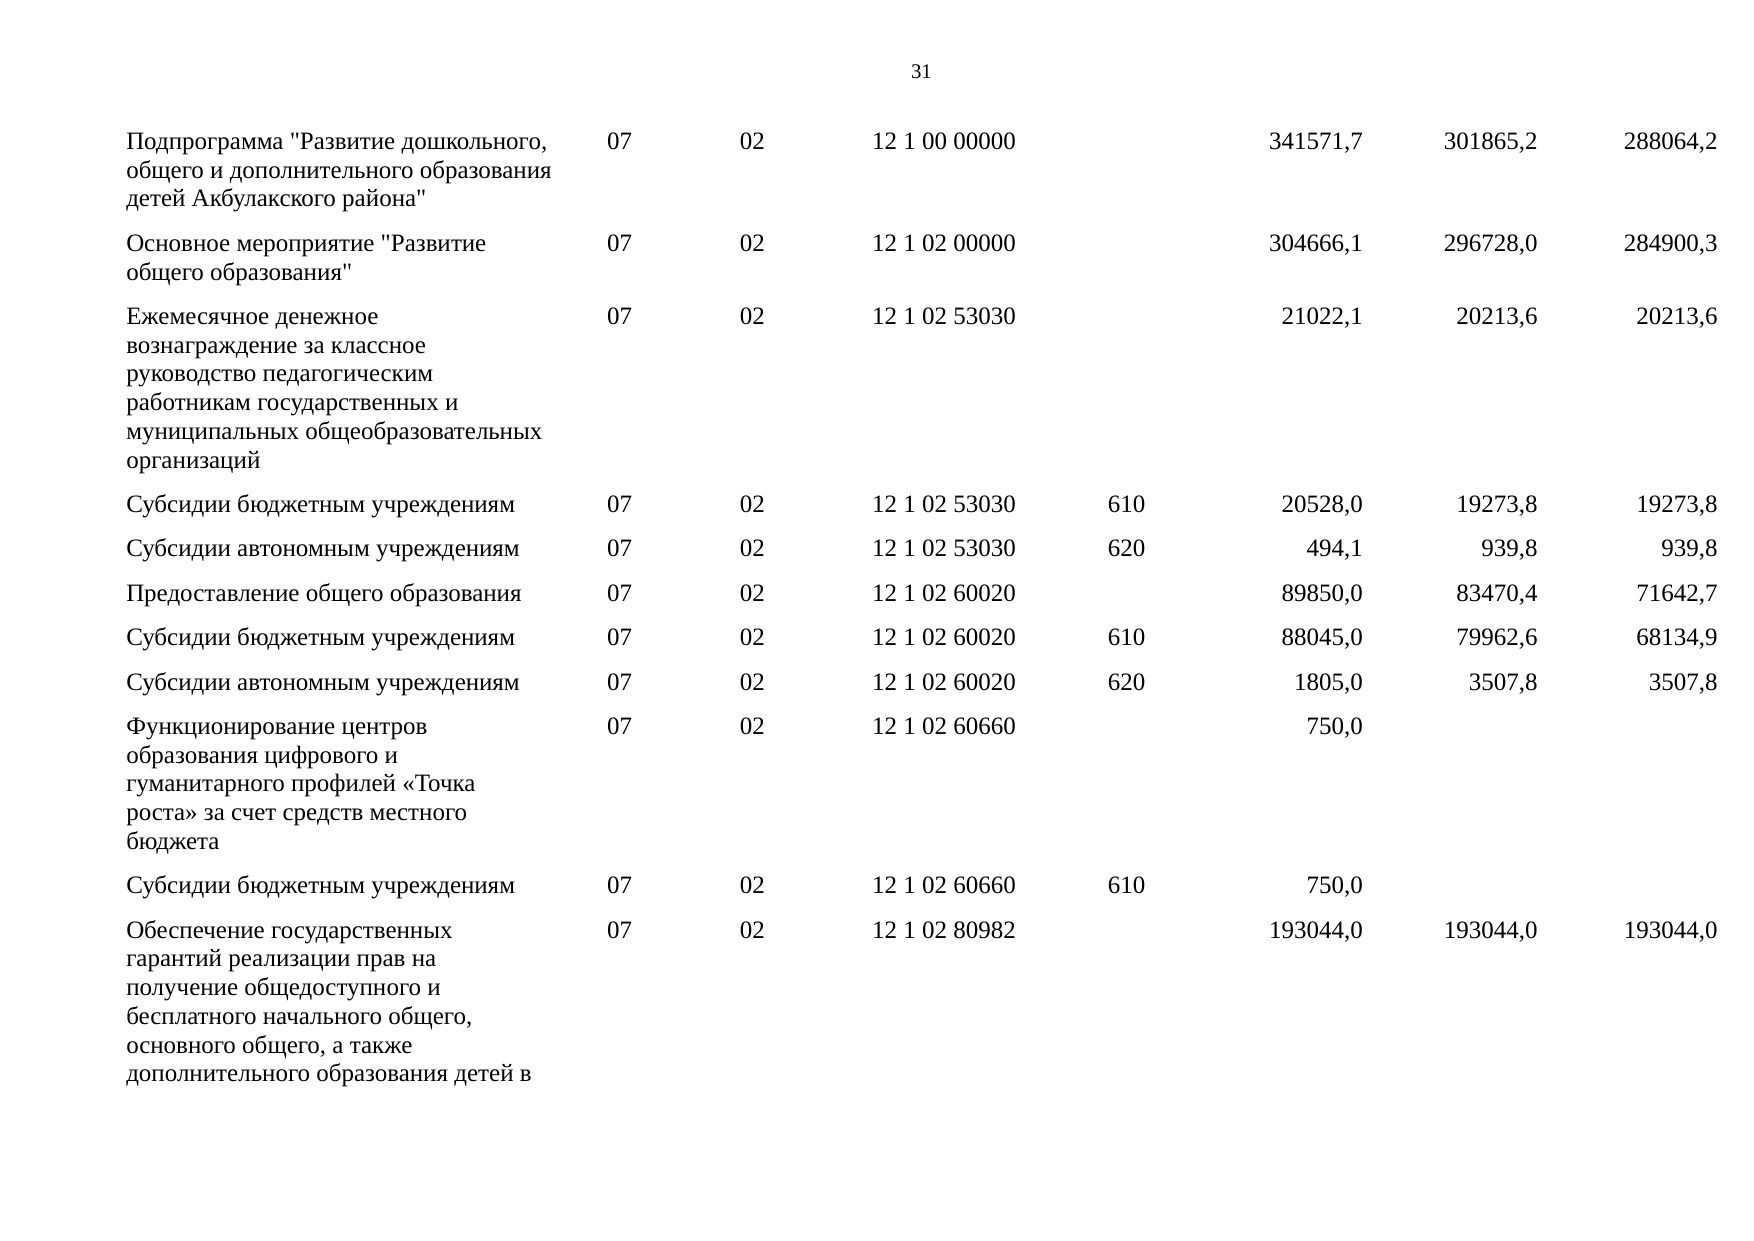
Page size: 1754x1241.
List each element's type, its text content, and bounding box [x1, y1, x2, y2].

table_cell 610 [1061, 614, 1191, 659]
table_cell Ежемесячное денежное вознаграждение за классное руководство педагогическим работникам государственных и муниципальных общеобразовательных организаций [118, 293, 560, 481]
table_cell 20528,0 [1191, 481, 1370, 526]
table_cell 610 [1061, 863, 1191, 907]
table_cell [1370, 703, 1545, 862]
table_cell [109, 659, 118, 703]
table_cell 02 [678, 118, 826, 220]
table_cell 284900,3 [1545, 220, 1725, 293]
table_cell 79962,6 [1370, 614, 1545, 659]
table_cell [109, 481, 118, 526]
table_cell [109, 703, 118, 862]
table_cell 193044,0 [1370, 907, 1545, 1095]
table_cell 07 [560, 570, 678, 614]
table_cell 02 [678, 659, 826, 703]
table_cell Функционирование центров образования цифрового и гуманитарного профилей «Точка роста» за счет средств местного бюджета [118, 703, 560, 862]
table_cell [109, 220, 118, 293]
table_cell [1725, 570, 1729, 614]
table_cell [1725, 863, 1729, 907]
table_cell 939,8 [1370, 526, 1545, 570]
table_cell 02 [678, 220, 826, 293]
table_cell Субсидии автономным учреждениям [118, 659, 560, 703]
table_cell 750,0 [1191, 863, 1370, 907]
table_cell 20213,6 [1370, 293, 1545, 481]
table_cell 71642,7 [1545, 570, 1725, 614]
table_cell 301865,2 [1370, 118, 1545, 220]
table_cell [1061, 907, 1191, 1095]
table_cell 83470,4 [1370, 570, 1545, 614]
table_cell [1725, 481, 1729, 526]
table_cell 07 [560, 293, 678, 481]
table_cell 939,8 [1545, 526, 1725, 570]
table_cell [109, 863, 118, 907]
table_cell [1545, 863, 1725, 907]
table_cell [109, 614, 118, 659]
table_cell 12 1 02 60020 [826, 659, 1061, 703]
table_cell [109, 570, 118, 614]
table_cell 07 [560, 907, 678, 1095]
table_cell 3507,8 [1545, 659, 1725, 703]
table_cell Обеспечение государственных гарантий реализации прав на получение общедоступного и бесплатного начального общего, основного общего, а также дополнительного образования детей в [118, 907, 560, 1095]
table_cell 19273,8 [1545, 481, 1725, 526]
table_cell Предоставление общего образования [118, 570, 560, 614]
table_cell 02 [678, 570, 826, 614]
table_cell 193044,0 [1191, 907, 1370, 1095]
table_cell 68134,9 [1545, 614, 1725, 659]
table_cell Субсидии бюджетным учреждениям [118, 614, 560, 659]
table_cell 21022,1 [1191, 293, 1370, 481]
table_cell Субсидии автономным учреждениям [118, 526, 560, 570]
table_cell [1545, 703, 1725, 862]
table_cell 02 [678, 481, 826, 526]
table_cell [109, 907, 118, 1095]
table_cell 750,0 [1191, 703, 1370, 862]
table_cell 02 [678, 614, 826, 659]
table_cell 07 [560, 526, 678, 570]
table_cell 494,1 [1191, 526, 1370, 570]
table_cell 12 1 02 53030 [826, 293, 1061, 481]
table_cell [1725, 220, 1729, 293]
table_cell Субсидии бюджетным учреждениям [118, 481, 560, 526]
table_cell 3507,8 [1370, 659, 1545, 703]
table_cell 02 [678, 703, 826, 862]
table_cell 89850,0 [1191, 570, 1370, 614]
table_cell 02 [678, 907, 826, 1095]
table_cell [109, 118, 118, 220]
table_cell 620 [1061, 526, 1191, 570]
table_cell [1725, 118, 1729, 220]
table_cell [1061, 703, 1191, 862]
table_cell 341571,7 [1191, 118, 1370, 220]
table_cell 88045,0 [1191, 614, 1370, 659]
table_cell 02 [678, 293, 826, 481]
table_cell [1725, 614, 1729, 659]
table_cell 12 1 00 00000 [826, 118, 1061, 220]
table_cell [1370, 863, 1545, 907]
table_cell [109, 526, 118, 570]
table_cell [1725, 907, 1729, 1095]
table_cell 12 1 02 53030 [826, 526, 1061, 570]
table_cell 12 1 02 53030 [826, 481, 1061, 526]
table_cell [1061, 118, 1191, 220]
table_cell 12 1 02 60660 [826, 863, 1061, 907]
table_cell 02 [678, 526, 826, 570]
table_cell Основное мероприятие "Развитие общего образования" [118, 220, 560, 293]
table_cell 12 1 02 60020 [826, 570, 1061, 614]
table_cell 296728,0 [1370, 220, 1545, 293]
table_cell [109, 293, 118, 481]
table_cell 07 [560, 118, 678, 220]
table_cell 304666,1 [1191, 220, 1370, 293]
table_cell [1725, 526, 1729, 570]
table_cell 620 [1061, 659, 1191, 703]
table_cell 07 [560, 703, 678, 862]
table_cell 12 1 02 60020 [826, 614, 1061, 659]
table_cell 12 1 02 80982 [826, 907, 1061, 1095]
table_cell 19273,8 [1370, 481, 1545, 526]
table_cell 193044,0 [1545, 907, 1725, 1095]
table_cell [1061, 293, 1191, 481]
table_cell 07 [560, 481, 678, 526]
table_cell [1061, 570, 1191, 614]
table_cell 07 [560, 863, 678, 907]
table_cell 02 [678, 863, 826, 907]
table_cell 12 1 02 60660 [826, 703, 1061, 862]
table_cell [1725, 703, 1729, 862]
table_cell 610 [1061, 481, 1191, 526]
table_cell 07 [560, 659, 678, 703]
table_cell [1061, 220, 1191, 293]
table_cell Подпрограмма "Развитие дошкольного, общего и дополнительного образования детей Акбулакского района" [118, 118, 560, 220]
table_cell 288064,2 [1545, 118, 1725, 220]
table_cell 12 1 02 00000 [826, 220, 1061, 293]
table_cell [1725, 293, 1729, 481]
table_cell 07 [560, 220, 678, 293]
table_cell 07 [560, 614, 678, 659]
table_cell 20213,6 [1545, 293, 1725, 481]
table_cell 1805,0 [1191, 659, 1370, 703]
table_cell Субсидии бюджетным учреждениям [118, 863, 560, 907]
table_cell [1725, 659, 1729, 703]
